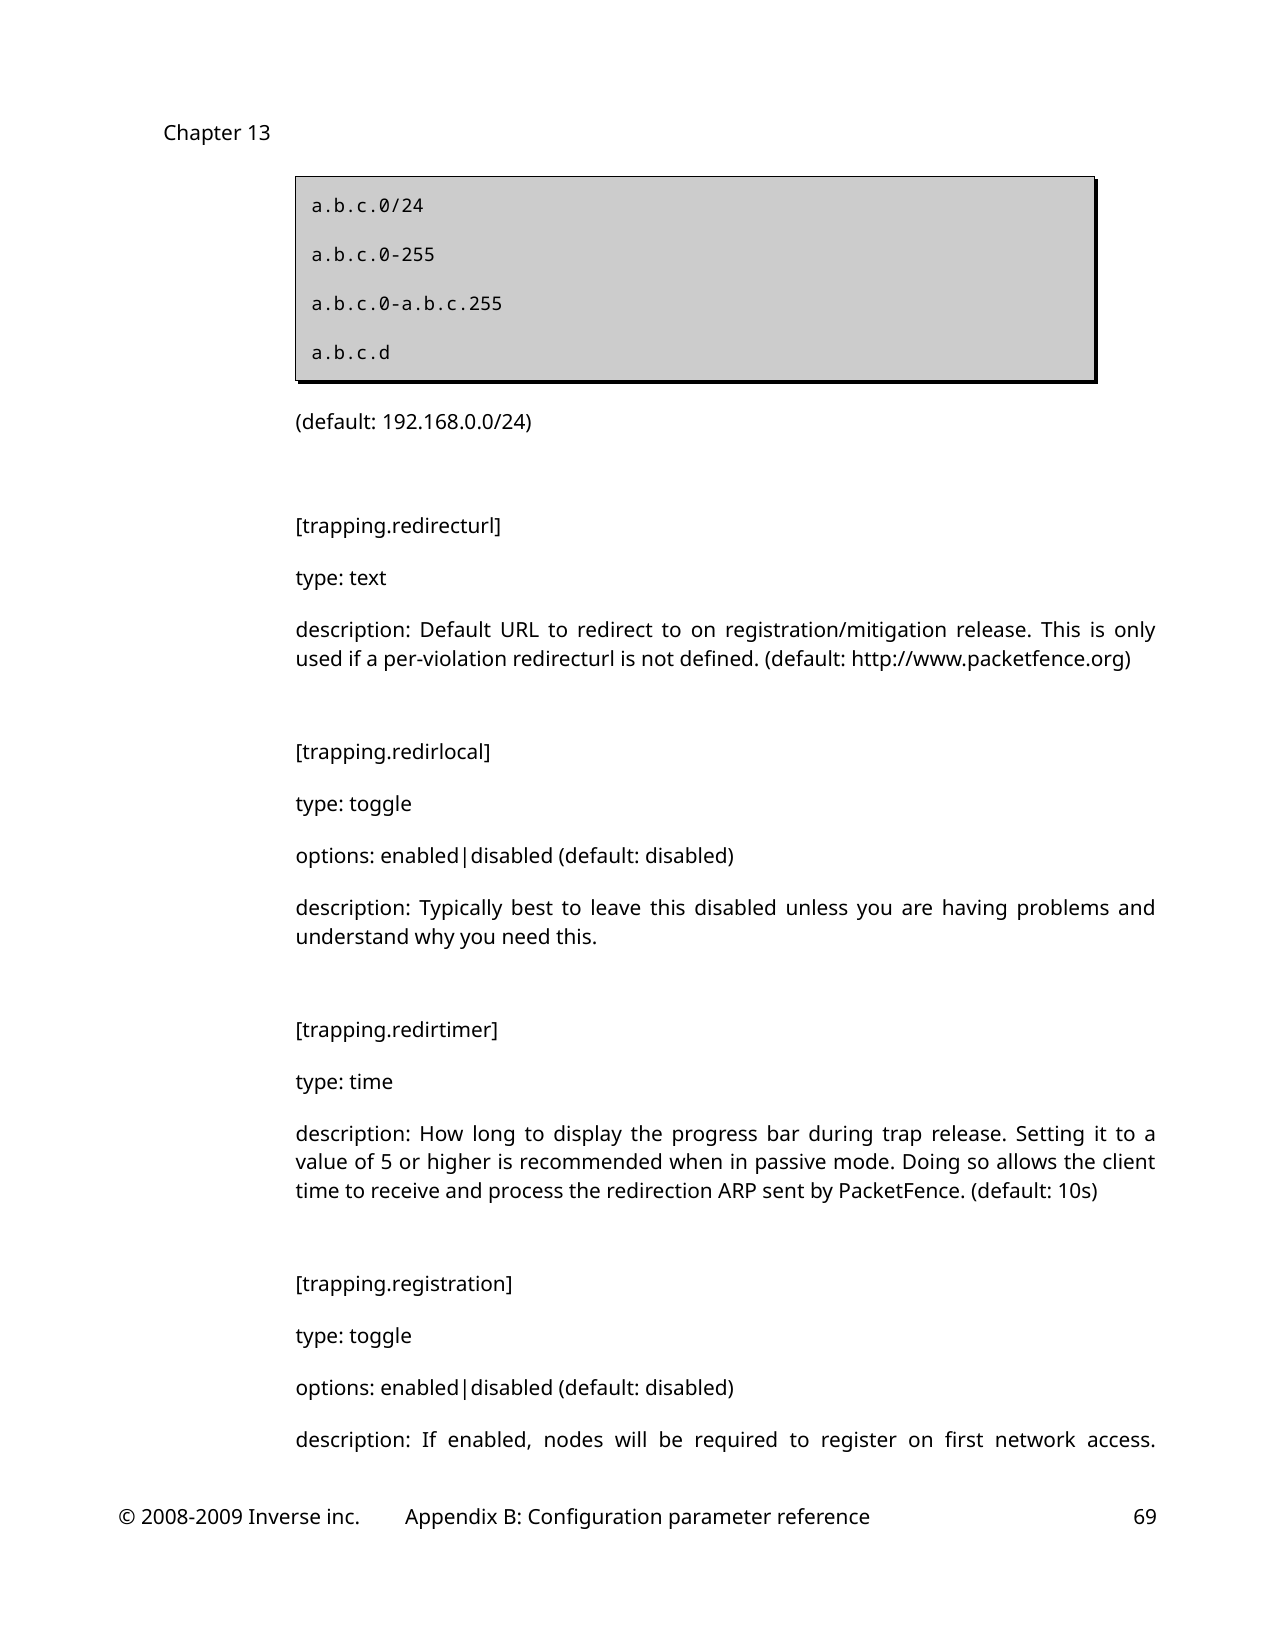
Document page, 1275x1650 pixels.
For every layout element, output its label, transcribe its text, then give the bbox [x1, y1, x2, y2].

text type: toggle [295, 789, 1157, 818]
text options: enabled|disabled (default: disabled) [295, 841, 1157, 870]
text a.b.c.0/24 [296, 177, 1094, 217]
text [trapping.redirtimer] [295, 1015, 1157, 1043]
text a.b.c.d [296, 323, 1094, 380]
text a.b.c.0-a.b.c.255 [296, 274, 1094, 316]
text description: Default URL to redirect to on registration/mitigation release. This is only used if a per-violation redirecturl is not defined. (default: http://www.packetfence.org) [295, 616, 1157, 672]
text description: How long to display the progress bar during trap release. Setting it to a value of 5 or higher is recommended when in passive mode. Doing so allows the client time to receive and process the redirection ARP sent by PacketFence. (default: 10s) [295, 1119, 1157, 1204]
text type: toggle [295, 1321, 1157, 1349]
text type: text [295, 563, 1157, 592]
text description: Typically best to leave this disabled unless you are having problems and understand why you need this. [295, 893, 1157, 950]
text a.b.c.0-255 [296, 225, 1094, 267]
text description: If enabled, nodes will be required to register on first network access. [295, 1425, 1157, 1453]
text [trapping.redirlocal] [295, 737, 1157, 766]
text (default: 192.168.0.0/24) [295, 407, 1157, 436]
text [trapping.redirecturl] [295, 511, 1157, 540]
text type: time [295, 1067, 1157, 1095]
text [trapping.registration] [295, 1269, 1157, 1297]
text options: enabled|disabled (default: disabled) [295, 1373, 1157, 1401]
